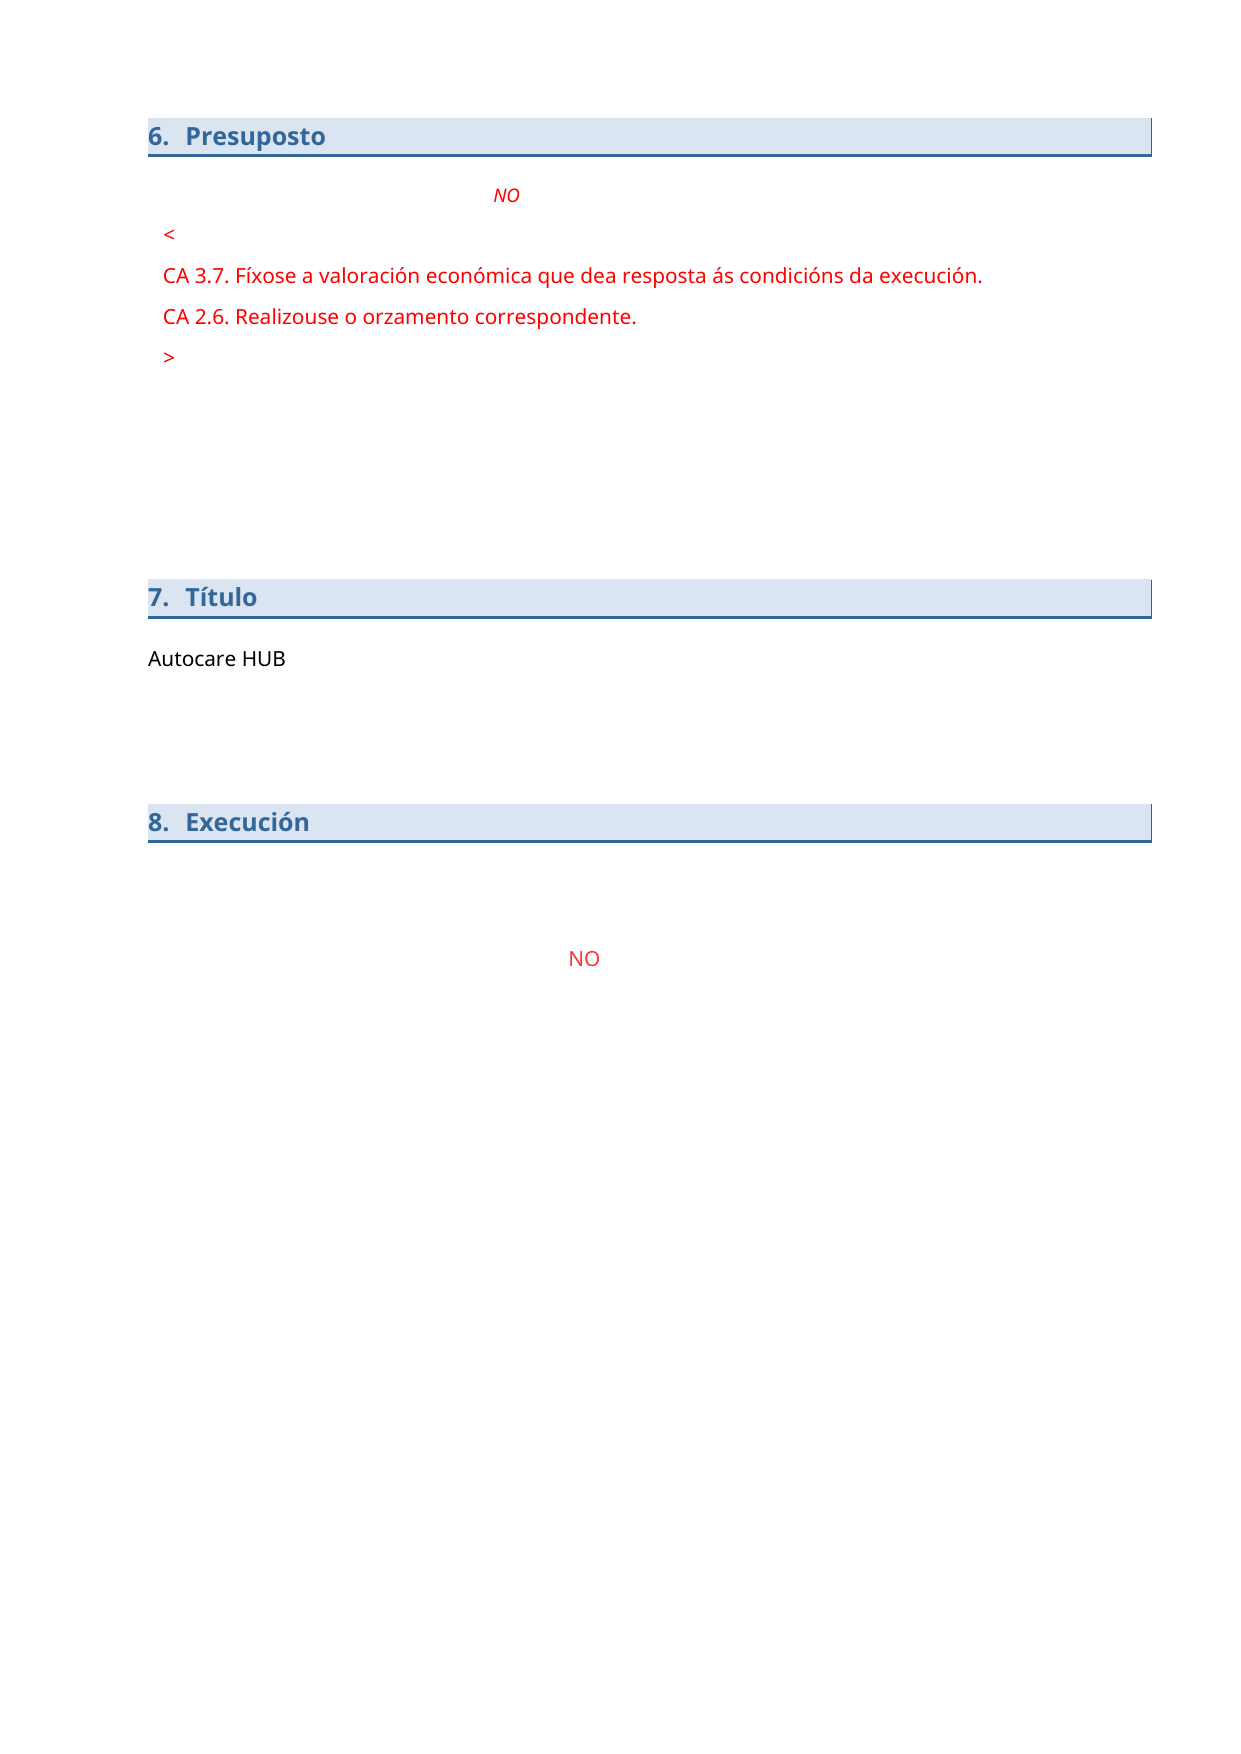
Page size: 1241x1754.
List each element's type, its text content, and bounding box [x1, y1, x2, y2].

text > [148, 343, 1152, 372]
list Autocare HUB [148, 644, 1152, 672]
text < [148, 220, 1152, 249]
text CA 2.6. Realizouse o orzamento correspondente. [148, 302, 1152, 331]
text NO [493, 944, 1152, 973]
list Execución [148, 804, 1151, 840]
list Presuposto [148, 118, 1151, 154]
list Título [148, 579, 1151, 616]
text CA 3.7. Fíxose a valoración económica que dea resposta ás condicións da execución. [148, 261, 1152, 290]
text NO [493, 182, 1152, 208]
